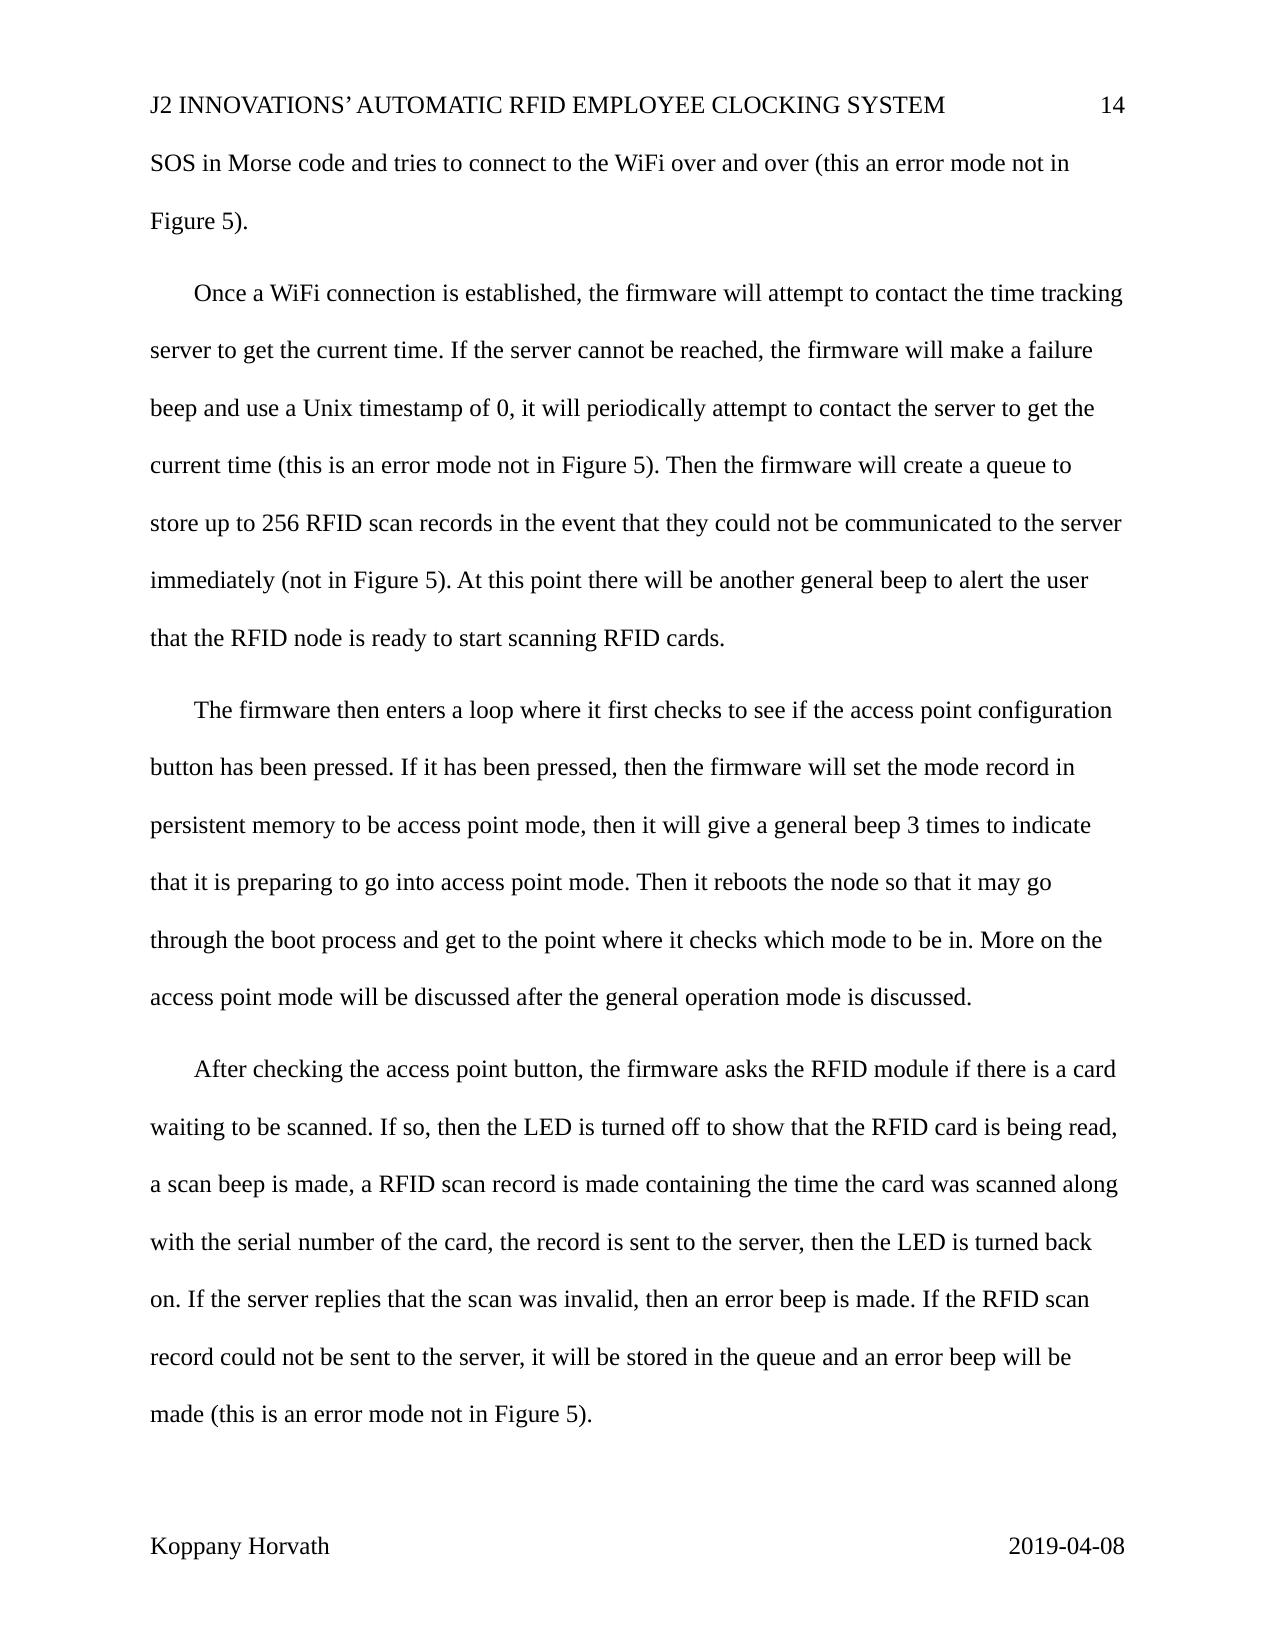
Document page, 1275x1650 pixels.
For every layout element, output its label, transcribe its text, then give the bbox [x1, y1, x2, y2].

text Once a WiFi connection is established, the firmware will attempt to contact the time tracking server to get the current time. If the server cannot be reached, the firmware will make a failure beep and use a Unix timestamp of 0, it will periodically attempt to contact the server to get the current time (this is an error mode not in Figure 5). Then the firmware will create a queue to store up to 256 RFID scan records in the event that they could not be communicated to the server immediately (not in Figure 5). At this point there will be another general beep to alert the user that the RFID node is ready to start scanning RFID cards. [150, 278, 1125, 652]
text The firmware then enters a loop where it first checks to see if the access point configuration button has been pressed. If it has been pressed, then the firmware will set the mode record in persistent memory to be access point mode, then it will give a general beep 3 times to indicate that it is preparing to go into access point mode. Then it reboots the node so that it may go through the boot process and get to the point where it checks which mode to be in. More on the access point mode will be discussed after the general operation mode is discussed. [150, 695, 1125, 1011]
text SOS in Morse code and tries to connect to the WiFi over and over (this an error mode not in Figure 5). [150, 148, 1125, 234]
text After checking the access point button, the firmware asks the RFID module if there is a card waiting to be scanned. If so, then the LED is turned off to show that the RFID card is being read, a scan beep is made, a RFID scan record is made containing the time the card was scanned along with the serial number of the card, the record is sent to the server, then the LED is turned back on. If the server replies that the scan was invalid, then an error beep is made. If the RFID scan record could not be sent to the server, it will be stored in the queue and an error beep will be made (this is an error mode not in Figure 5). [150, 1054, 1125, 1428]
